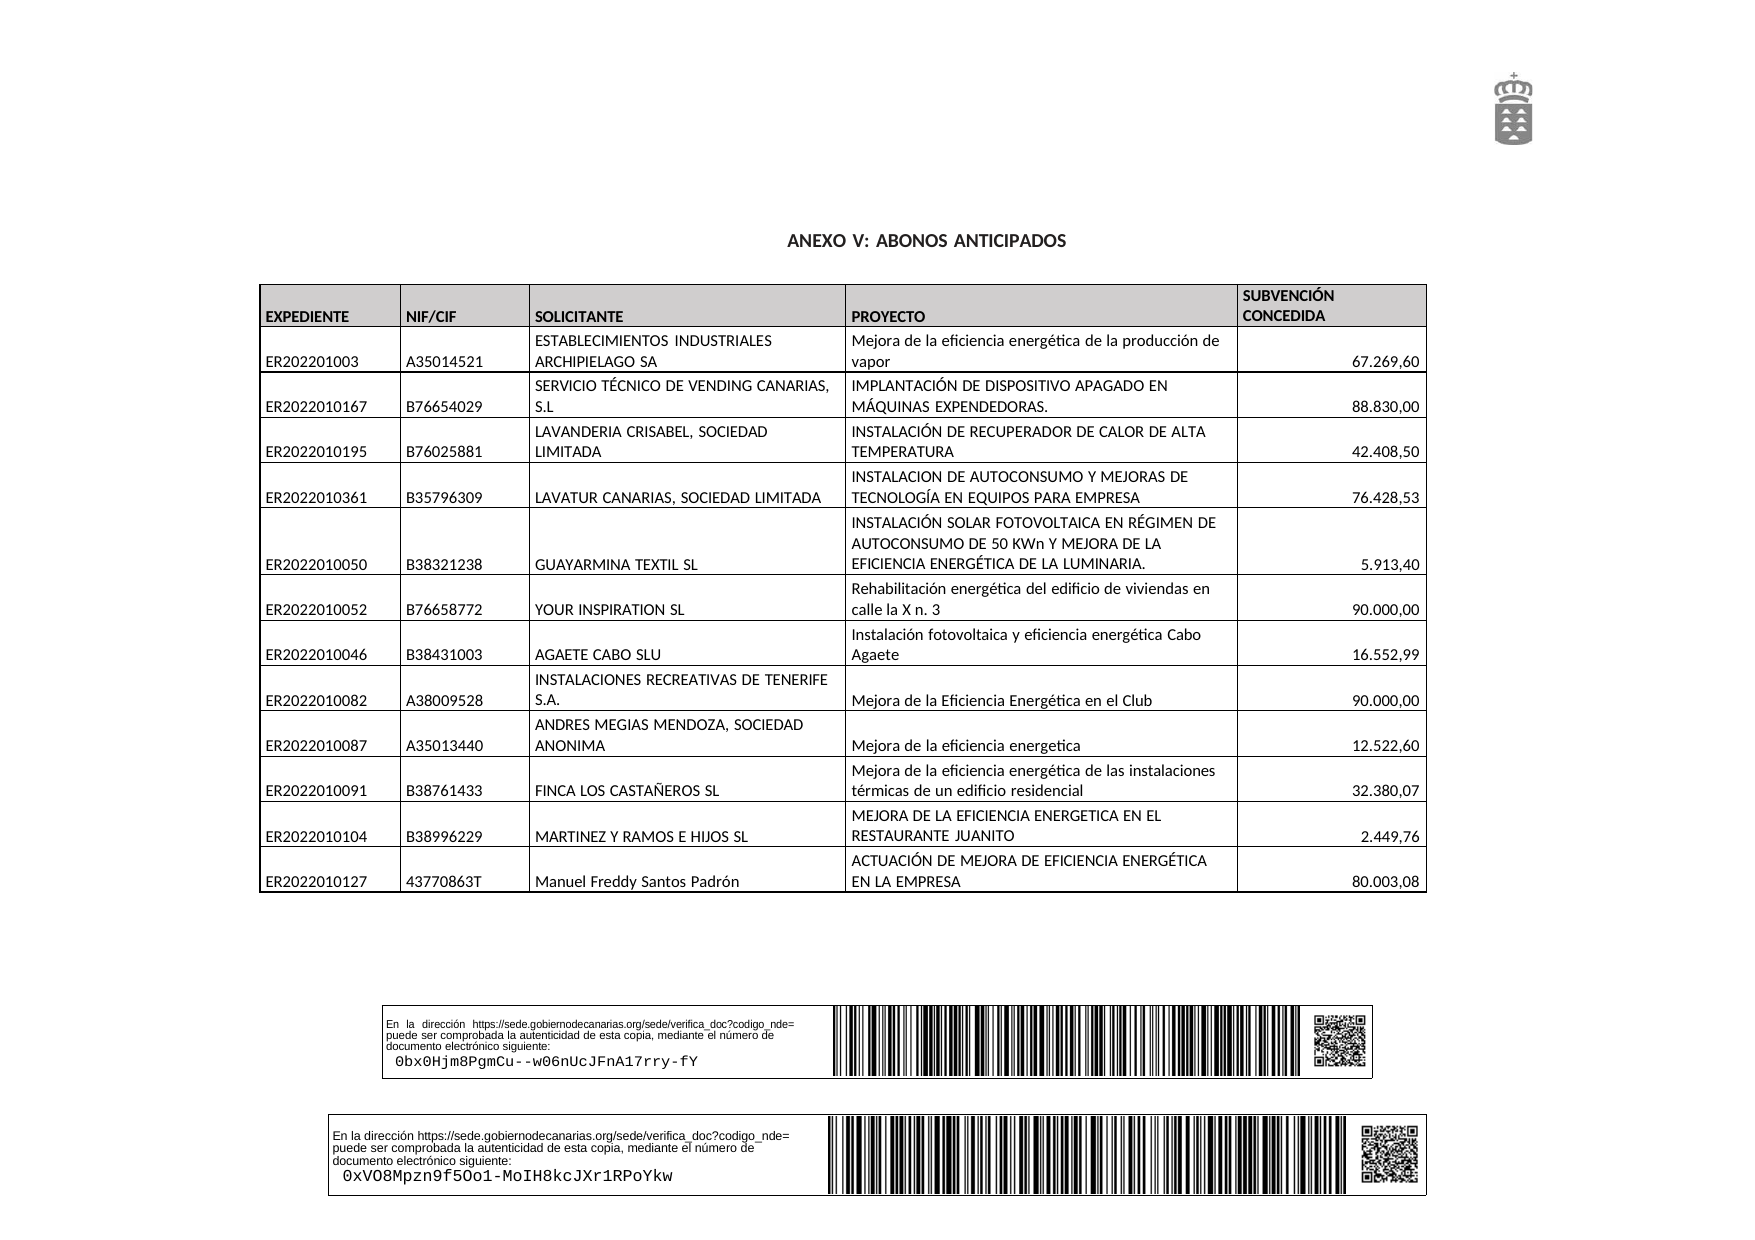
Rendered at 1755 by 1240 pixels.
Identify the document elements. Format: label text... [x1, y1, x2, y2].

table_cell 90.000,00 [1238, 666, 1426, 710]
table_cell B76025881 [401, 418, 529, 462]
table_cell 88.830,00 [1238, 373, 1426, 417]
table_cell YOUR INSPIRATION SL [530, 575, 845, 619]
table_header SOLICITANTE [530, 285, 845, 326]
table_cell 42.408,50 [1238, 418, 1426, 462]
text ANEXO V: ABONOS ANTICIPADOS [309, 228, 1544, 253]
table_cell Rehabilitación energética del edificio de viviendas en calle la X n. 3 [846, 575, 1237, 619]
table_cell B38996229 [401, 802, 529, 846]
table_header EXPEDIENTE [261, 285, 400, 326]
table_cell Mejora de la eficiencia energética de la producción de vapor [846, 327, 1237, 371]
table_cell INSTALACIÓN DE RECUPERADOR DE CALOR DE ALTA TEMPERATURA [846, 418, 1237, 462]
table_cell ER2022010167 [261, 373, 400, 417]
table_cell FINCA LOS CASTAÑEROS SL [530, 757, 845, 801]
table_cell ER2022010104 [261, 802, 400, 846]
table_cell Mejora de la eficiencia energética de las instalaciones térmicas de un edificio residencial [846, 757, 1237, 801]
table_cell 76.428,53 [1238, 463, 1426, 507]
table_cell B38431003 [401, 621, 529, 665]
table_cell ER2022010046 [261, 621, 400, 665]
table_cell B76654029 [401, 373, 529, 417]
table_cell 32.380,07 [1238, 757, 1426, 801]
table_header SUBVENCIÓN CONCEDIDA [1238, 285, 1426, 326]
table_cell ER202201003 [261, 327, 400, 371]
table_cell LAVATUR CANARIAS, SOCIEDAD LIMITADA [530, 463, 845, 507]
table_cell 12.522,60 [1238, 711, 1426, 756]
table_cell 90.000,00 [1238, 575, 1426, 619]
table_cell 5.913,40 [1238, 508, 1426, 574]
table_cell Mejora de la eficiencia energetica [846, 711, 1237, 756]
table_cell INSTALACION DE AUTOCONSUMO Y MEJORAS DE TECNOLOGÍA EN EQUIPOS PARA EMPRESA [846, 463, 1237, 507]
table_cell B38761433 [401, 757, 529, 801]
table_cell ER2022010361 [261, 463, 400, 507]
table_cell ACTUACIÓN DE MEJORA DE EFICIENCIA ENERGÉTICA EN LA EMPRESA [846, 847, 1237, 891]
table_cell LAVANDERIA CRISABEL, SOCIEDAD LIMITADA [530, 418, 845, 462]
table_cell A35013440 [401, 711, 529, 756]
table_cell 67.269,60 [1238, 327, 1426, 371]
table_cell ER2022010050 [261, 508, 400, 574]
table_cell SERVICIO TÉCNICO DE VENDING CANARIAS, S.L [530, 373, 845, 417]
table_cell GUAYARMINA TEXTIL SL [530, 508, 845, 574]
table_cell B38321238 [401, 508, 529, 574]
table_cell ESTABLECIMIENTOS INDUSTRIALES ARCHIPIELAGO SA [530, 327, 845, 371]
table_cell MARTINEZ Y RAMOS E HIJOS SL [530, 802, 845, 846]
table_cell 16.552,99 [1238, 621, 1426, 665]
table_cell MEJORA DE LA EFICIENCIA ENERGETICA EN EL RESTAURANTE JUANITO [846, 802, 1237, 846]
table_cell ER2022010195 [261, 418, 400, 462]
table_cell ER2022010091 [261, 757, 400, 801]
table_header PROYECTO [846, 285, 1237, 326]
table_cell B35796309 [401, 463, 529, 507]
table_cell ER2022010052 [261, 575, 400, 619]
table_cell ER2022010082 [261, 666, 400, 710]
table_cell ER2022010087 [261, 711, 400, 756]
table_cell INSTALACIONES RECREATIVAS DE TENERIFE S.A. [530, 666, 845, 710]
table_cell IMPLANTACIÓN DE DISPOSITIVO APAGADO EN MÁQUINAS EXPENDEDORAS. [846, 373, 1237, 417]
table_cell Manuel Freddy Santos Padrón [530, 847, 845, 891]
table_cell 80.003,08 [1238, 847, 1426, 891]
table_cell AGAETE CABO SLU [530, 621, 845, 665]
table_header NIF/CIF [401, 285, 529, 326]
table_cell Instalación fotovoltaica y eficiencia energética Cabo Agaete [846, 621, 1237, 665]
table_cell ANDRES MEGIAS MENDOZA, SOCIEDAD ANONIMA [530, 711, 845, 756]
table_cell ER2022010127 [261, 847, 400, 891]
table_cell A35014521 [401, 327, 529, 371]
table_cell Mejora de la Eficiencia Energética en el Club [846, 666, 1237, 710]
table_cell INSTALACIÓN SOLAR FOTOVOLTAICA EN RÉGIMEN DE AUTOCONSUMO DE 50 KWn Y MEJORA DE LA EFICIENCIA ENERGÉTICA DE LA LUMINARIA. [846, 508, 1237, 574]
table_cell A38009528 [401, 666, 529, 710]
table_cell 2.449,76 [1238, 802, 1426, 846]
table_cell 43770863T [401, 847, 529, 891]
table_cell B76658772 [401, 575, 529, 619]
